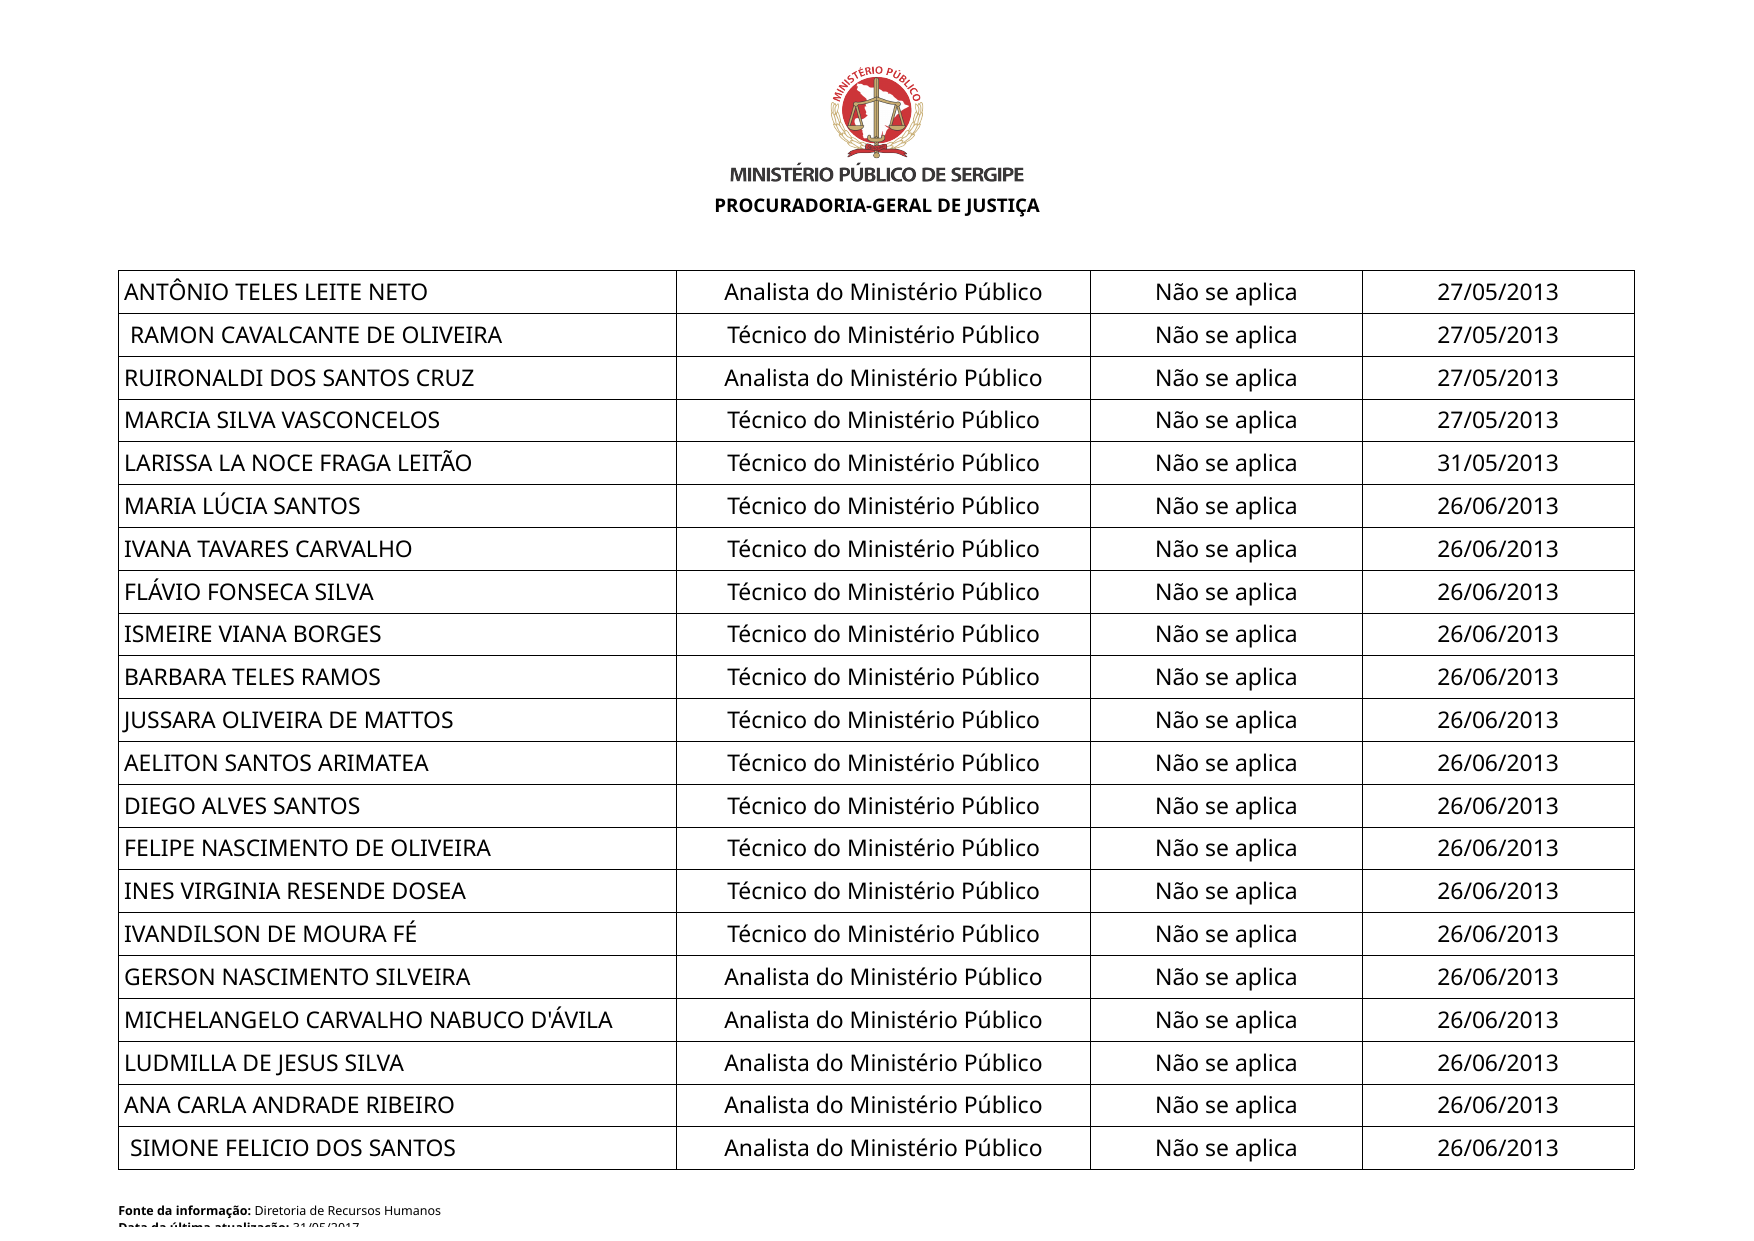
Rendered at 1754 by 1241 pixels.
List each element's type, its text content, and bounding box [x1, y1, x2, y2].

table_cell Técnico do Ministério Público [677, 442, 1090, 484]
table_cell Não se aplica [1091, 271, 1362, 313]
table_cell 26/06/2013 [1363, 1085, 1634, 1126]
table_cell 27/05/2013 [1363, 271, 1634, 313]
table_cell Analista do Ministério Público [677, 999, 1090, 1041]
table_cell Não se aplica [1091, 956, 1362, 998]
table_cell Técnico do Ministério Público [677, 400, 1090, 441]
table_cell 26/06/2013 [1363, 913, 1634, 955]
table_cell 26/06/2013 [1363, 699, 1634, 741]
table_cell JUSSARA OLIVEIRA DE MATTOS [119, 699, 676, 741]
table_cell 26/06/2013 [1363, 485, 1634, 527]
table_cell Não se aplica [1091, 656, 1362, 698]
table_cell Não se aplica [1091, 1085, 1362, 1126]
table_cell 26/06/2013 [1363, 828, 1634, 869]
table_cell ISMEIRE VIANA BORGES [119, 614, 676, 655]
table_cell INES VIRGINIA RESENDE DOSEA [119, 870, 676, 912]
table_cell Analista do Ministério Público [677, 1085, 1090, 1126]
table_cell Técnico do Ministério Público [677, 785, 1090, 827]
table_cell Não se aplica [1091, 1127, 1362, 1169]
table_cell FLÁVIO FONSECA SILVA [119, 571, 676, 612]
table_cell Não se aplica [1091, 785, 1362, 827]
table_cell MARCIA SILVA VASCONCELOS [119, 400, 676, 441]
table_cell Não se aplica [1091, 485, 1362, 527]
table_cell MARIA LÚCIA SANTOS [119, 485, 676, 527]
table_cell GERSON NASCIMENTO SILVEIRA [119, 956, 676, 998]
table_cell ANTÔNIO TELES LEITE NETO [119, 271, 676, 313]
table_cell Técnico do Ministério Público [677, 742, 1090, 784]
table_cell Técnico do Ministério Público [677, 571, 1090, 612]
table_cell Analista do Ministério Público [677, 1127, 1090, 1169]
table_cell Não se aplica [1091, 699, 1362, 741]
table_cell Não se aplica [1091, 1042, 1362, 1083]
table_cell 26/06/2013 [1363, 870, 1634, 912]
table_cell 27/05/2013 [1363, 314, 1634, 356]
table_cell SIMONE FELICIO DOS SANTOS [119, 1127, 676, 1169]
table_cell Técnico do Ministério Público [677, 314, 1090, 356]
table_cell LUDMILLA DE JESUS SILVA [119, 1042, 676, 1083]
table_cell Não se aplica [1091, 442, 1362, 484]
table_cell 31/05/2013 [1363, 442, 1634, 484]
table_cell Não se aplica [1091, 400, 1362, 441]
table_cell RUIRONALDI DOS SANTOS CRUZ [119, 357, 676, 398]
table_cell Analista do Ministério Público [677, 357, 1090, 398]
table_cell Não se aplica [1091, 913, 1362, 955]
table_cell 26/06/2013 [1363, 742, 1634, 784]
table_cell 26/06/2013 [1363, 956, 1634, 998]
table_cell LARISSA LA NOCE FRAGA LEITÃO [119, 442, 676, 484]
picture [730, 66, 1024, 185]
table_cell Técnico do Ministério Público [677, 913, 1090, 955]
table_cell Não se aplica [1091, 870, 1362, 912]
table_cell 26/06/2013 [1363, 528, 1634, 570]
table_cell Não se aplica [1091, 614, 1362, 655]
table_cell Analista do Ministério Público [677, 1042, 1090, 1083]
table_cell Não se aplica [1091, 314, 1362, 356]
table_cell Analista do Ministério Público [677, 271, 1090, 313]
table_cell Técnico do Ministério Público [677, 828, 1090, 869]
table_cell Não se aplica [1091, 742, 1362, 784]
table_cell 26/06/2013 [1363, 1042, 1634, 1083]
table_cell MICHELANGELO CARVALHO NABUCO D'ÁVILA [119, 999, 676, 1041]
table_cell 26/06/2013 [1363, 614, 1634, 655]
table_cell ANA CARLA ANDRADE RIBEIRO [119, 1085, 676, 1126]
table_cell Técnico do Ministério Público [677, 656, 1090, 698]
table_cell Não se aplica [1091, 828, 1362, 869]
table_cell 26/06/2013 [1363, 785, 1634, 827]
table_cell Técnico do Ministério Público [677, 699, 1090, 741]
table_cell Técnico do Ministério Público [677, 485, 1090, 527]
table_cell Não se aplica [1091, 999, 1362, 1041]
table_cell IVANDILSON DE MOURA FÉ [119, 913, 676, 955]
table_cell Não se aplica [1091, 528, 1362, 570]
table_cell Técnico do Ministério Público [677, 528, 1090, 570]
table_cell RAMON CAVALCANTE DE OLIVEIRA [119, 314, 676, 356]
table_cell AELITON SANTOS ARIMATEA [119, 742, 676, 784]
table_cell Não se aplica [1091, 357, 1362, 398]
table_cell 27/05/2013 [1363, 357, 1634, 398]
table_cell FELIPE NASCIMENTO DE OLIVEIRA [119, 828, 676, 869]
table_cell Técnico do Ministério Público [677, 870, 1090, 912]
table_cell Técnico do Ministério Público [677, 614, 1090, 655]
table_cell DIEGO ALVES SANTOS [119, 785, 676, 827]
table_cell 26/06/2013 [1363, 571, 1634, 612]
table_cell 26/06/2013 [1363, 656, 1634, 698]
table_cell Analista do Ministério Público [677, 956, 1090, 998]
table_cell IVANA TAVARES CARVALHO [119, 528, 676, 570]
table_cell Não se aplica [1091, 571, 1362, 612]
table_cell BARBARA TELES RAMOS [119, 656, 676, 698]
table_cell 26/06/2013 [1363, 999, 1634, 1041]
table_cell 26/06/2013 [1363, 1127, 1634, 1169]
table_cell 27/05/2013 [1363, 400, 1634, 441]
